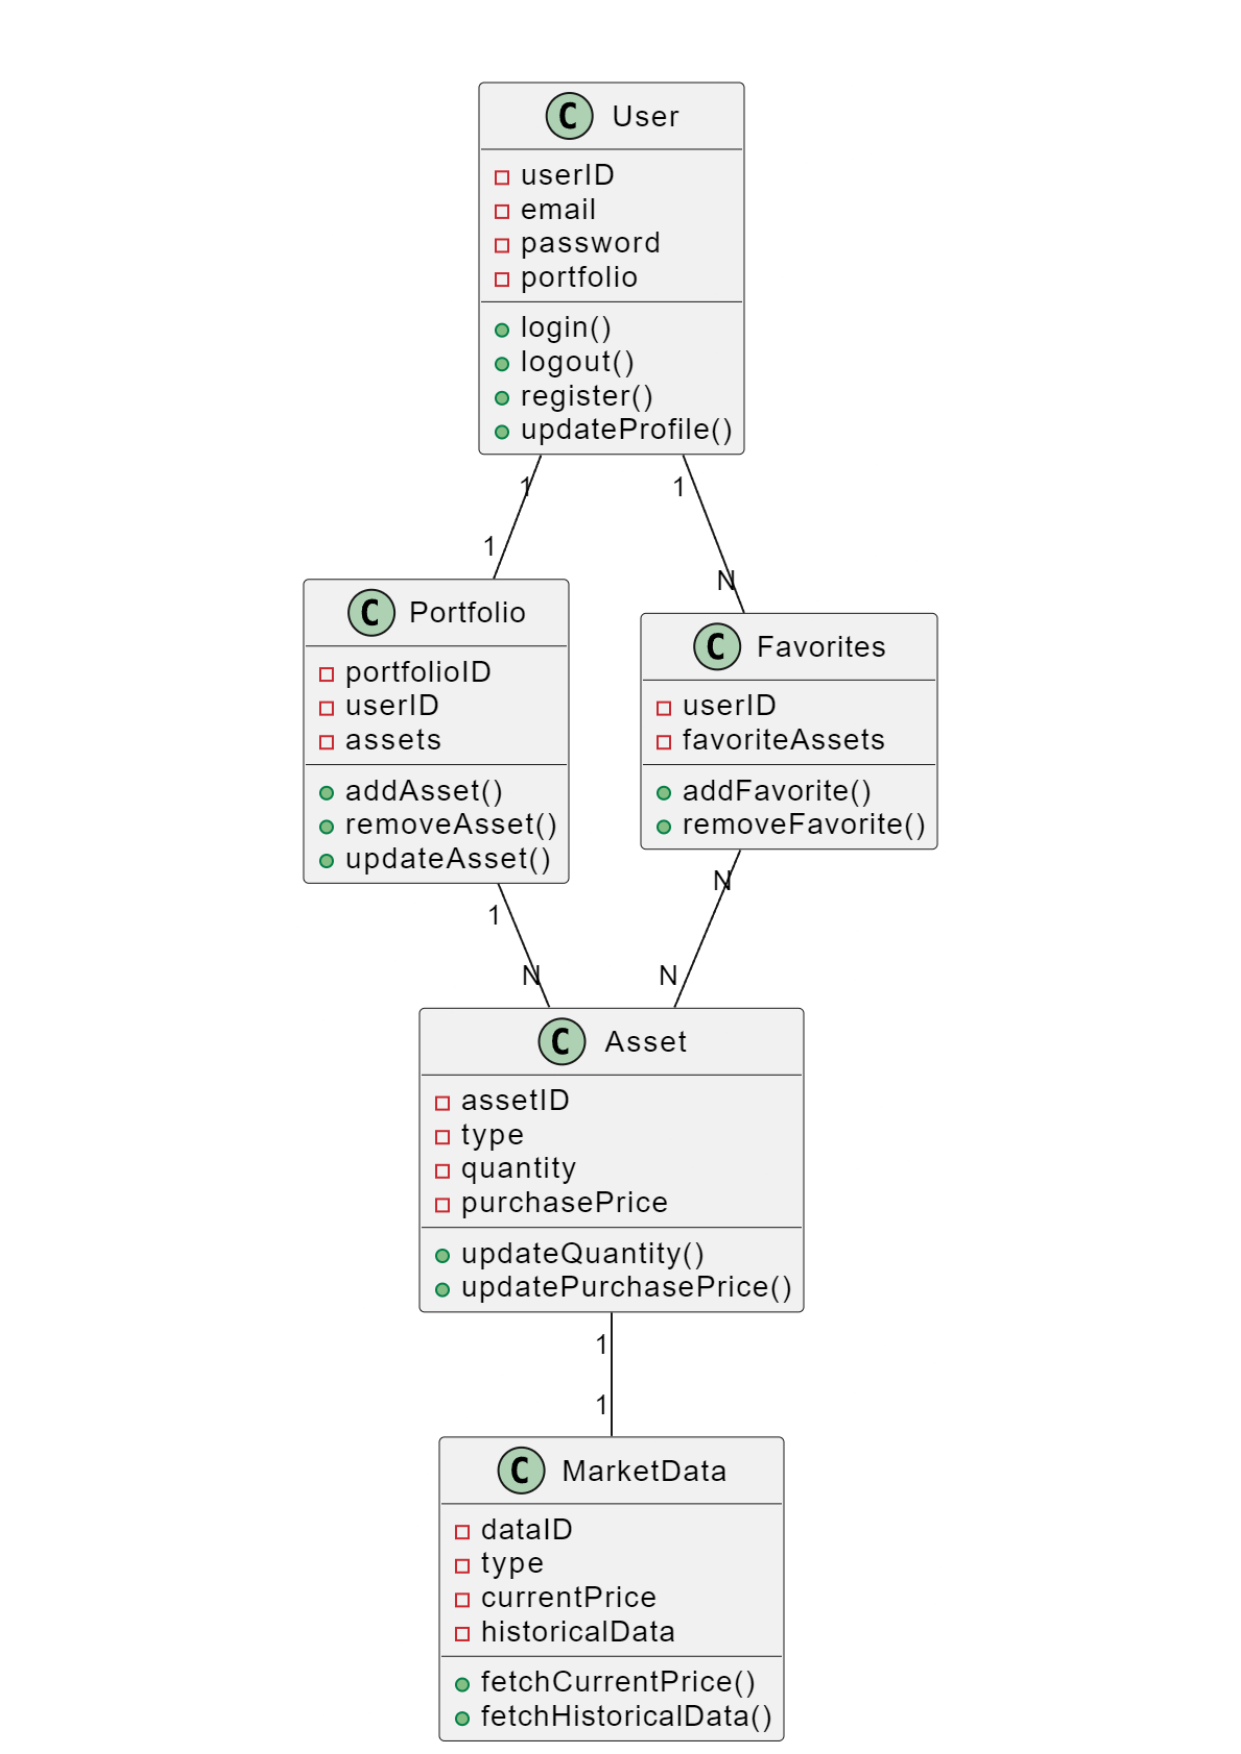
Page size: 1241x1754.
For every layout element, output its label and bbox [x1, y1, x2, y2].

picture [289, 68, 951, 1754]
